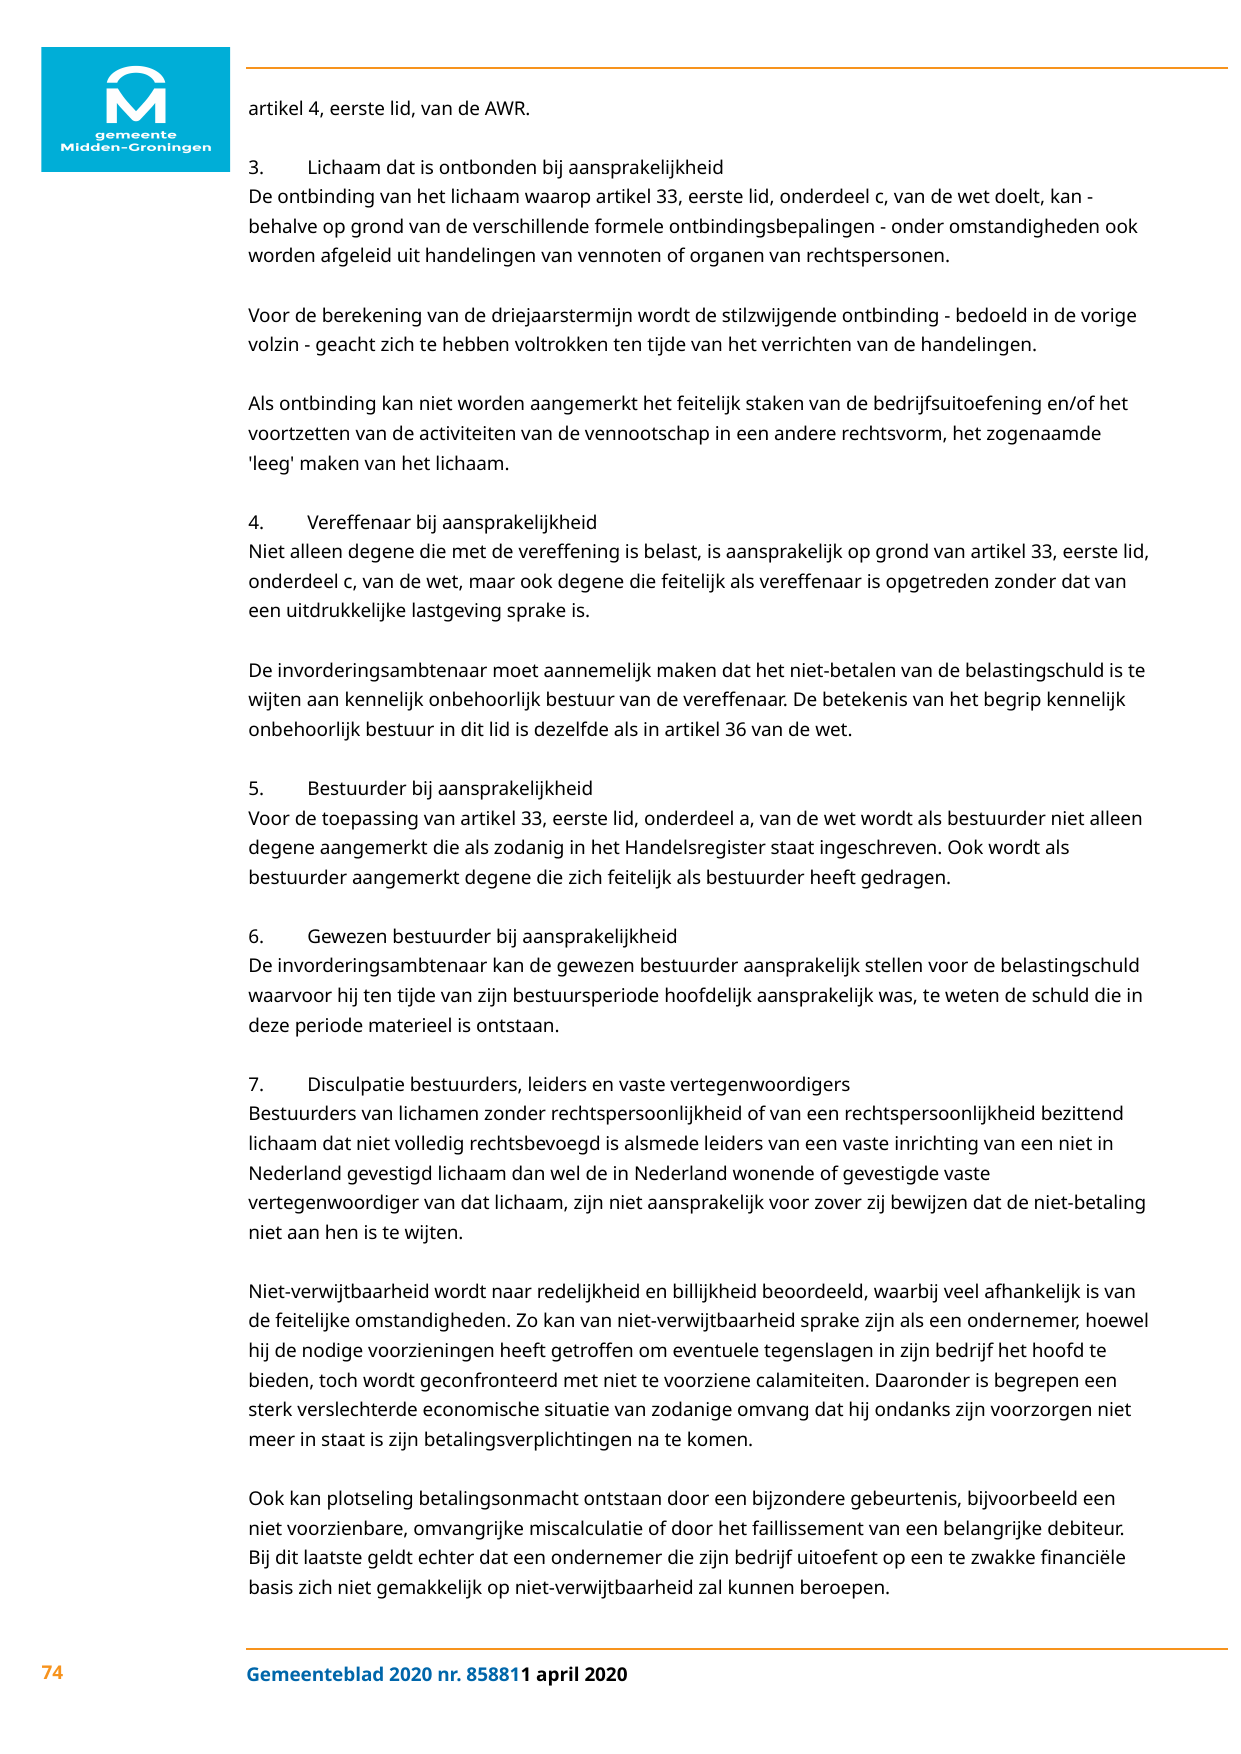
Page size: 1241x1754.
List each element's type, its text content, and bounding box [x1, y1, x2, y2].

text Ook kan plotseling betalingsonmacht ontstaan door een bijzondere gebeurtenis, bijvoorbeeld een niet voorzienbare, omvangrijke miscalculatie of door het faillissement van een belangrijke debiteur. Bij dit laatste geldt echter dat een ondernemer die zijn bedrijf uitoefent op een te zwakke financiële basis zich niet gemakkelijk op niet-verwijtbaarheid zal kunnen beroepen. [248, 1485, 1152, 1600]
list Disculpatie bestuurders, leiders en vaste vertegenwoordigers [248, 1071, 1152, 1097]
list Bestuurder bij aansprakelijkheid [248, 775, 1152, 801]
list Vereffenaar bij aansprakelijkheid [248, 509, 1152, 535]
text Bestuurders van lichamen zonder rechtspersoonlijkheid of van een rechtspersoonlijkheid bezittend lichaam dat niet volledig rechtsbevoegd is alsmede leiders van een vaste inrichting van een niet in Nederland gevestigd lichaam dan wel de in Nederland wonende of gevestigde vaste vertegenwoordiger van dat lichaam, zijn niet aansprakelijk voor zover zij bewijzen dat de niet-betaling niet aan hen is te wijten. [248, 1101, 1152, 1245]
list Lichaam dat is ontbonden bij aansprakelijkheid [248, 154, 1152, 180]
picture [108, 66, 164, 82]
text Als ontbinding kan niet worden aangemerkt het feitelijk staken van de bedrijfsuitoefening en/of het voortzetten van de activiteiten van de vennootschap in een andere rechtsvorm, het zogenaamde 'leeg' maken van het lichaam. [248, 391, 1152, 476]
text Niet-verwijtbaarheid wordt naar redelijkheid en billijkheid beoordeeld, waarbij veel afhankelijk is van de feitelijke omstandigheden. Zo kan van niet-verwijtbaarheid sprake zijn als een ondernemer, hoewel hij de nodige voorzieningen heeft getroffen om eventuele tegenslagen in zijn bedrijf het hoofd te bieden, toch wordt geconfronteerd met niet te voorziene calamiteiten. Daaronder is begrepen een sterk verslechterde economische situatie van zodanige omvang dat hij ondanks zijn voorzorgen niet meer in staat is zijn betalingsverplichtingen na te komen. [248, 1278, 1152, 1452]
picture [184, 146, 190, 153]
text Voor de berekening van de driejaarstermijn wordt de stilzwijgende ontbinding - bedoeld in de vorige volzin - geacht zich te hebben voltrokken ten tijde van het verrichten van de handelingen. [248, 302, 1152, 357]
list Gewezen bestuurder bij aansprakelijkheid [248, 923, 1152, 949]
text De invorderingsambtenaar kan de gewezen bestuurder aansprakelijk stellen voor de belastingschuld waarvoor hij ten tijde van zijn bestuursperiode hoofdelijk aansprakelijk was, te weten de schuld die in deze periode materieel is ontstaan. [248, 953, 1152, 1038]
text Voor de toepassing van artikel 33, eerste lid, onderdeel a, van de wet wordt als bestuurder niet alleen degene aangemerkt die als zodanig in het Handelsregister staat ingeschreven. Ook wordt als bestuurder aangemerkt degene die zich feitelijk als bestuurder heeft gedragen. [248, 805, 1152, 890]
text Niet alleen degene die met de vereffening is belast, is aansprakelijk op grond van artikel 33, eerste lid, onderdeel c, van de wet, maar ook degene die feitelijk als vereffenaar is opgetreden zonder dat van een uitdrukkelijke lastgeving sprake is. [248, 538, 1152, 623]
text De ontbinding van het lichaam waarop artikel 33, eerste lid, onderdeel c, van de wet doelt, kan - behalve op grond van de verschillende formele ontbindingsbepalingen - onder omstandigheden ook worden afgeleid uit handelingen van vennoten of organen van rechtspersonen. [248, 183, 1152, 268]
text De invorderingsambtenaar moet aannemelijk maken dat het niet-betalen van de belastingschuld is te wijten aan kennelijk onbehoorlijk bestuur van de vereffenaar. De betekenis van het begrip kennelijk onbehoorlijk bestuur in dit lid is dezelfde als in artikel 36 van de wet. [248, 657, 1152, 742]
picture [107, 89, 165, 122]
text artikel 4, eerste lid, van de AWR. [248, 95, 1152, 121]
